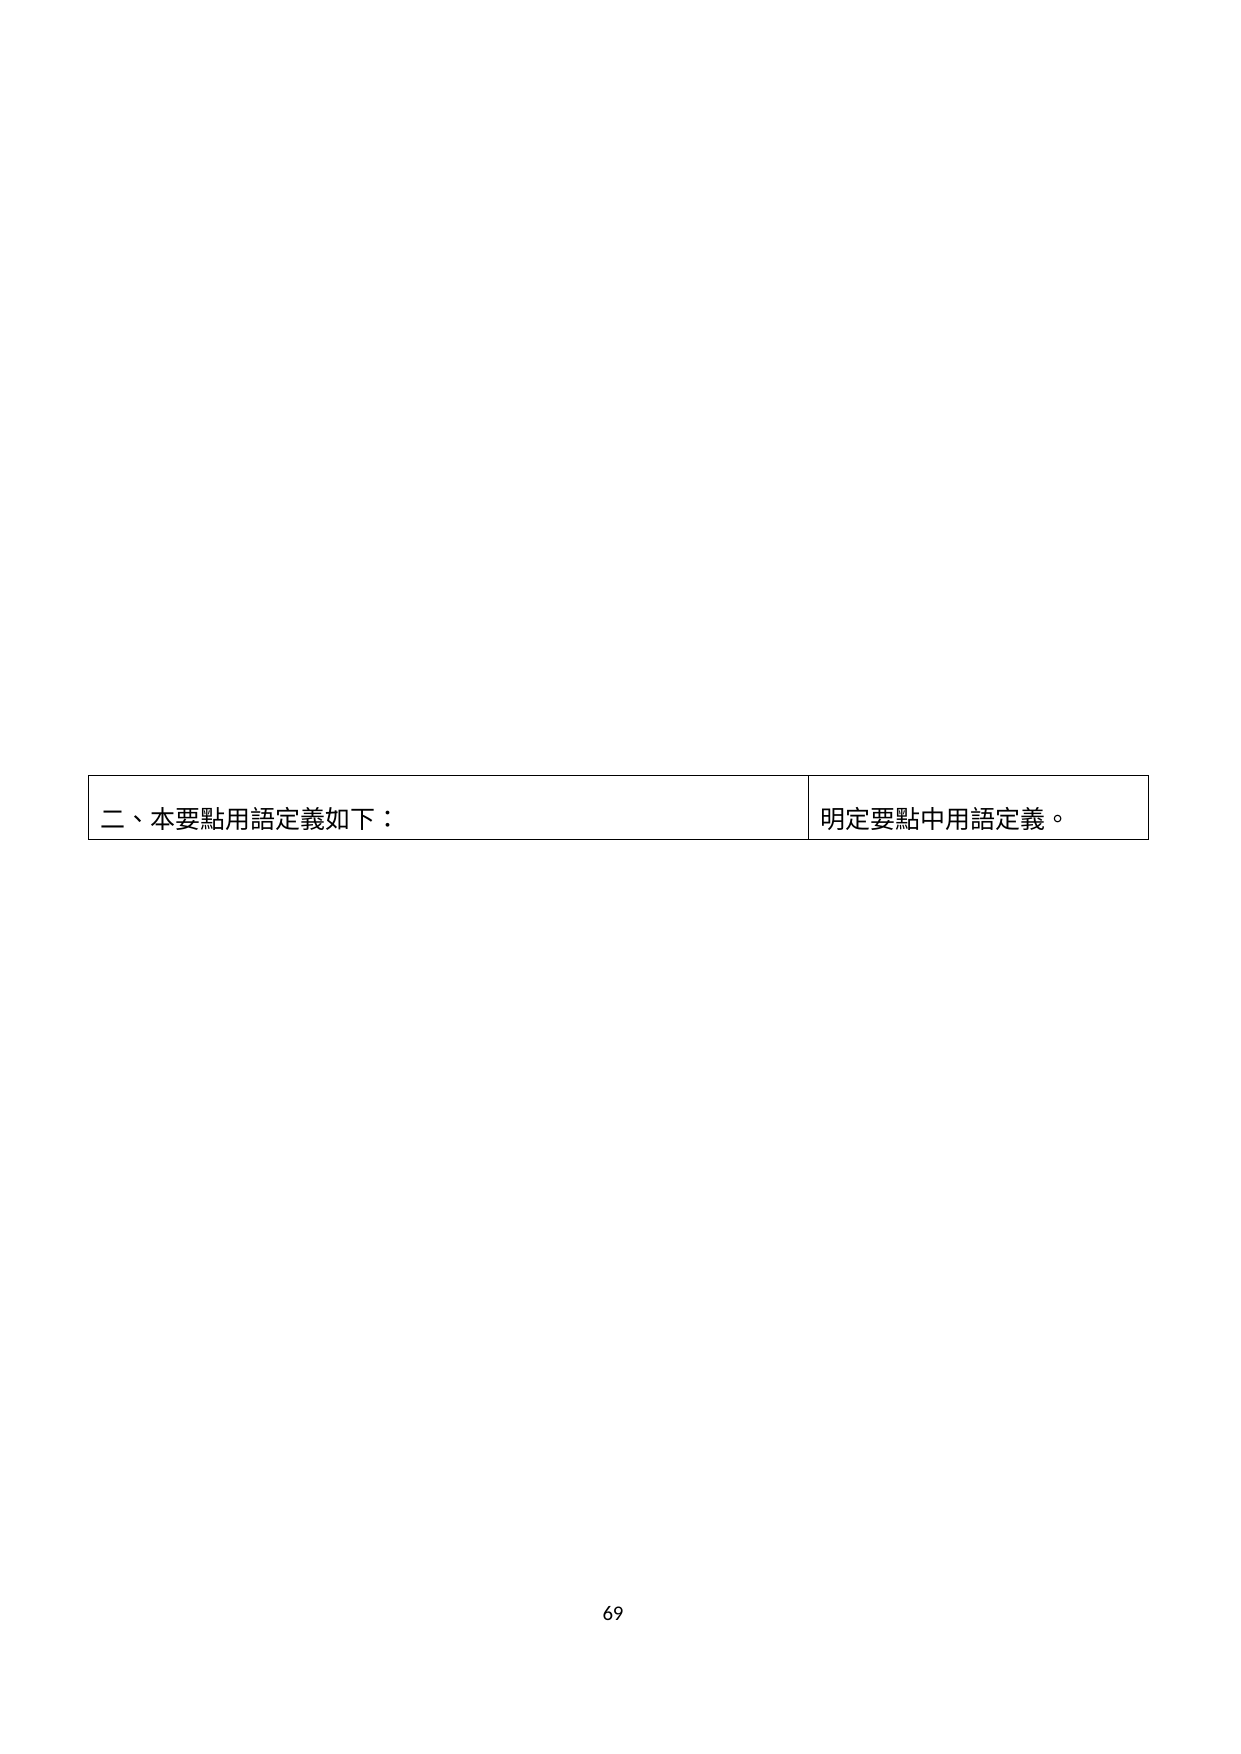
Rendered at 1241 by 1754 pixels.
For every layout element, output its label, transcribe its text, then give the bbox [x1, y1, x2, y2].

table_cell 明定要點中用語定義。 [809, 776, 1148, 838]
table_cell 二、本要點用語定義如下： [89, 776, 808, 838]
